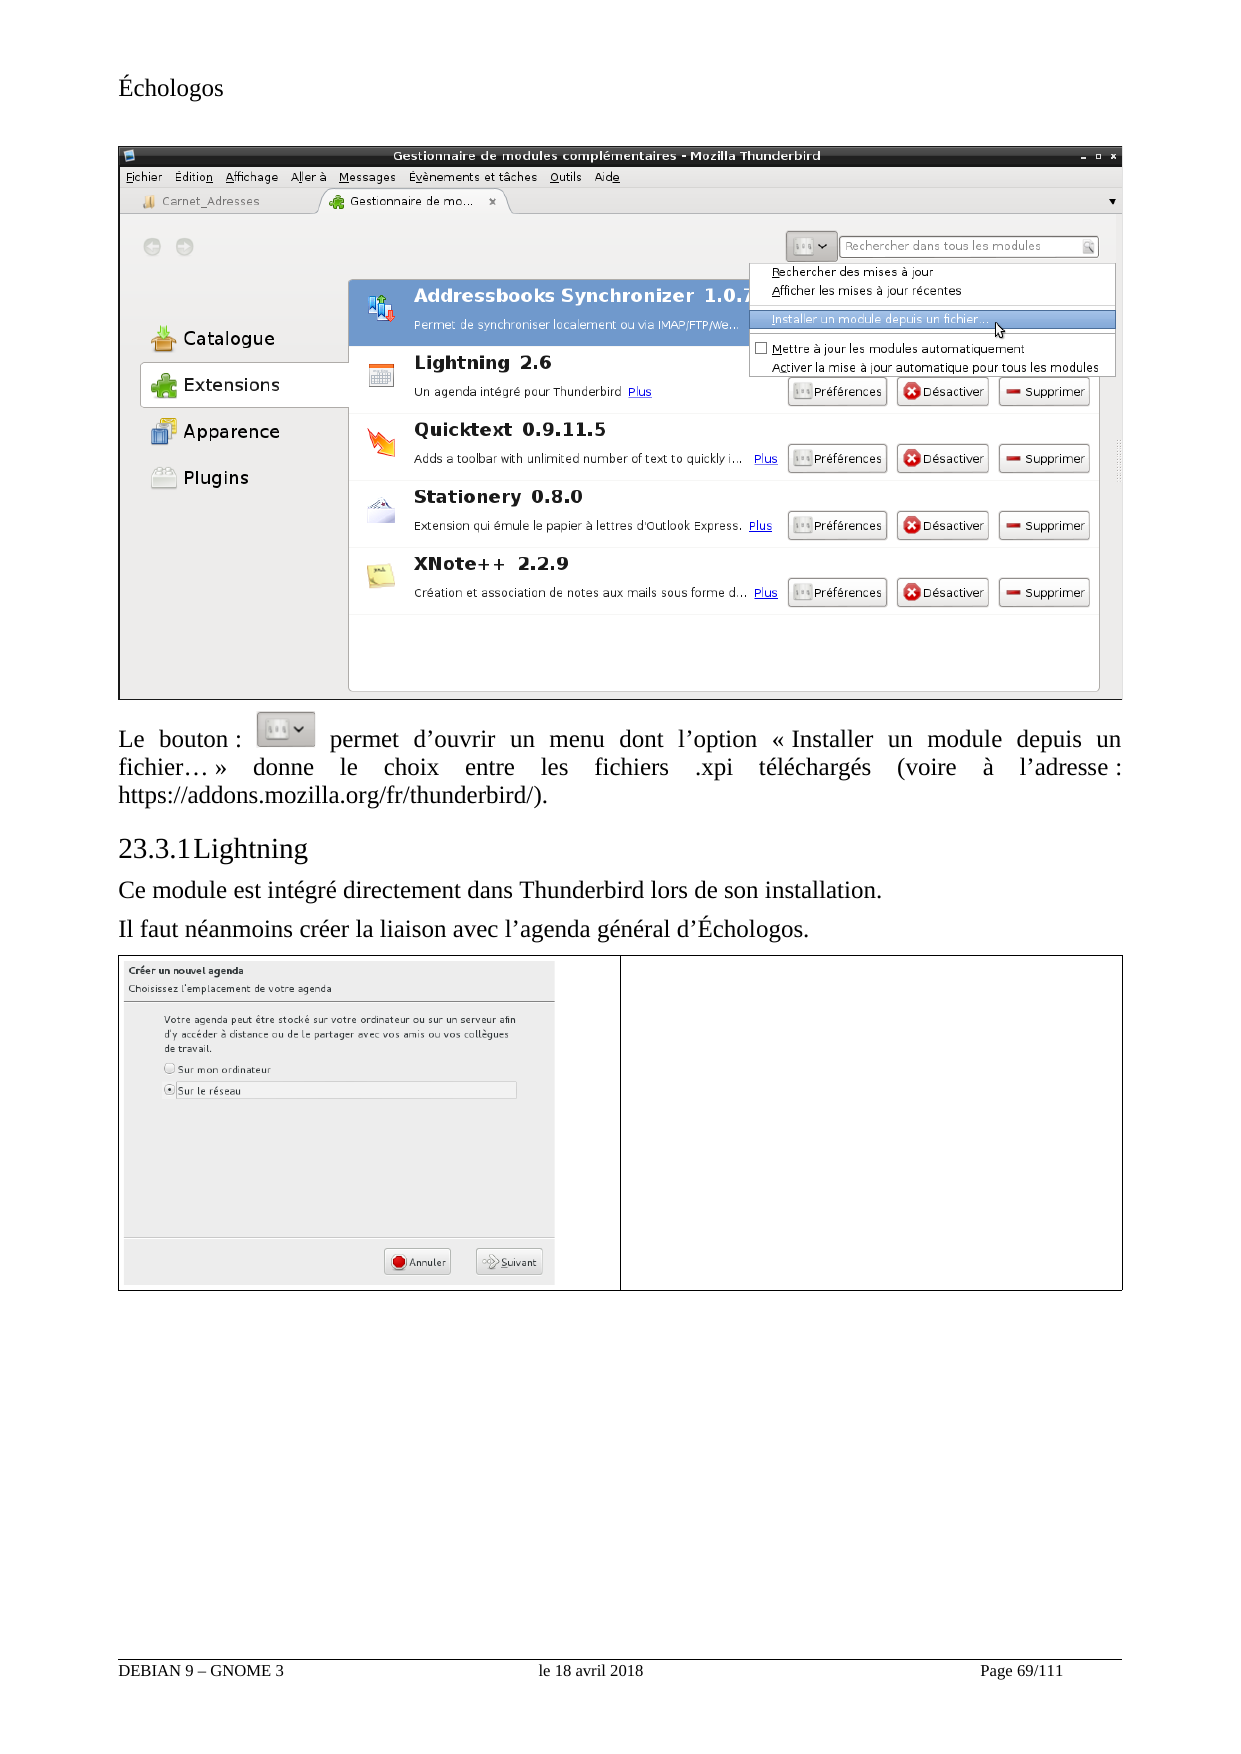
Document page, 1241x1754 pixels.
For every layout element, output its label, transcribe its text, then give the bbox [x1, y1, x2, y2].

text Le bouton : permet d’ouvrir un menu dont l’option « Installer un module depuis un fichier… » donne le choix entre les fichiers .xpi téléchargés (voire à l’adresse : https://addons.mozilla.org/fr/thunderbird/). [118, 712, 1122, 808]
text Il faut néanmoins créer la liaison avec l’agenda général d’Échologos. [118, 916, 1122, 943]
table_header [119, 956, 620, 1290]
picture [123, 961, 555, 1285]
picture [256, 711, 316, 748]
picture [118, 146, 1123, 700]
text Ce module est intégré directement dans Thunderbird lors de son installation. [118, 876, 1122, 904]
subtitle Lightning [118, 832, 1122, 864]
table_header [621, 956, 1122, 1290]
